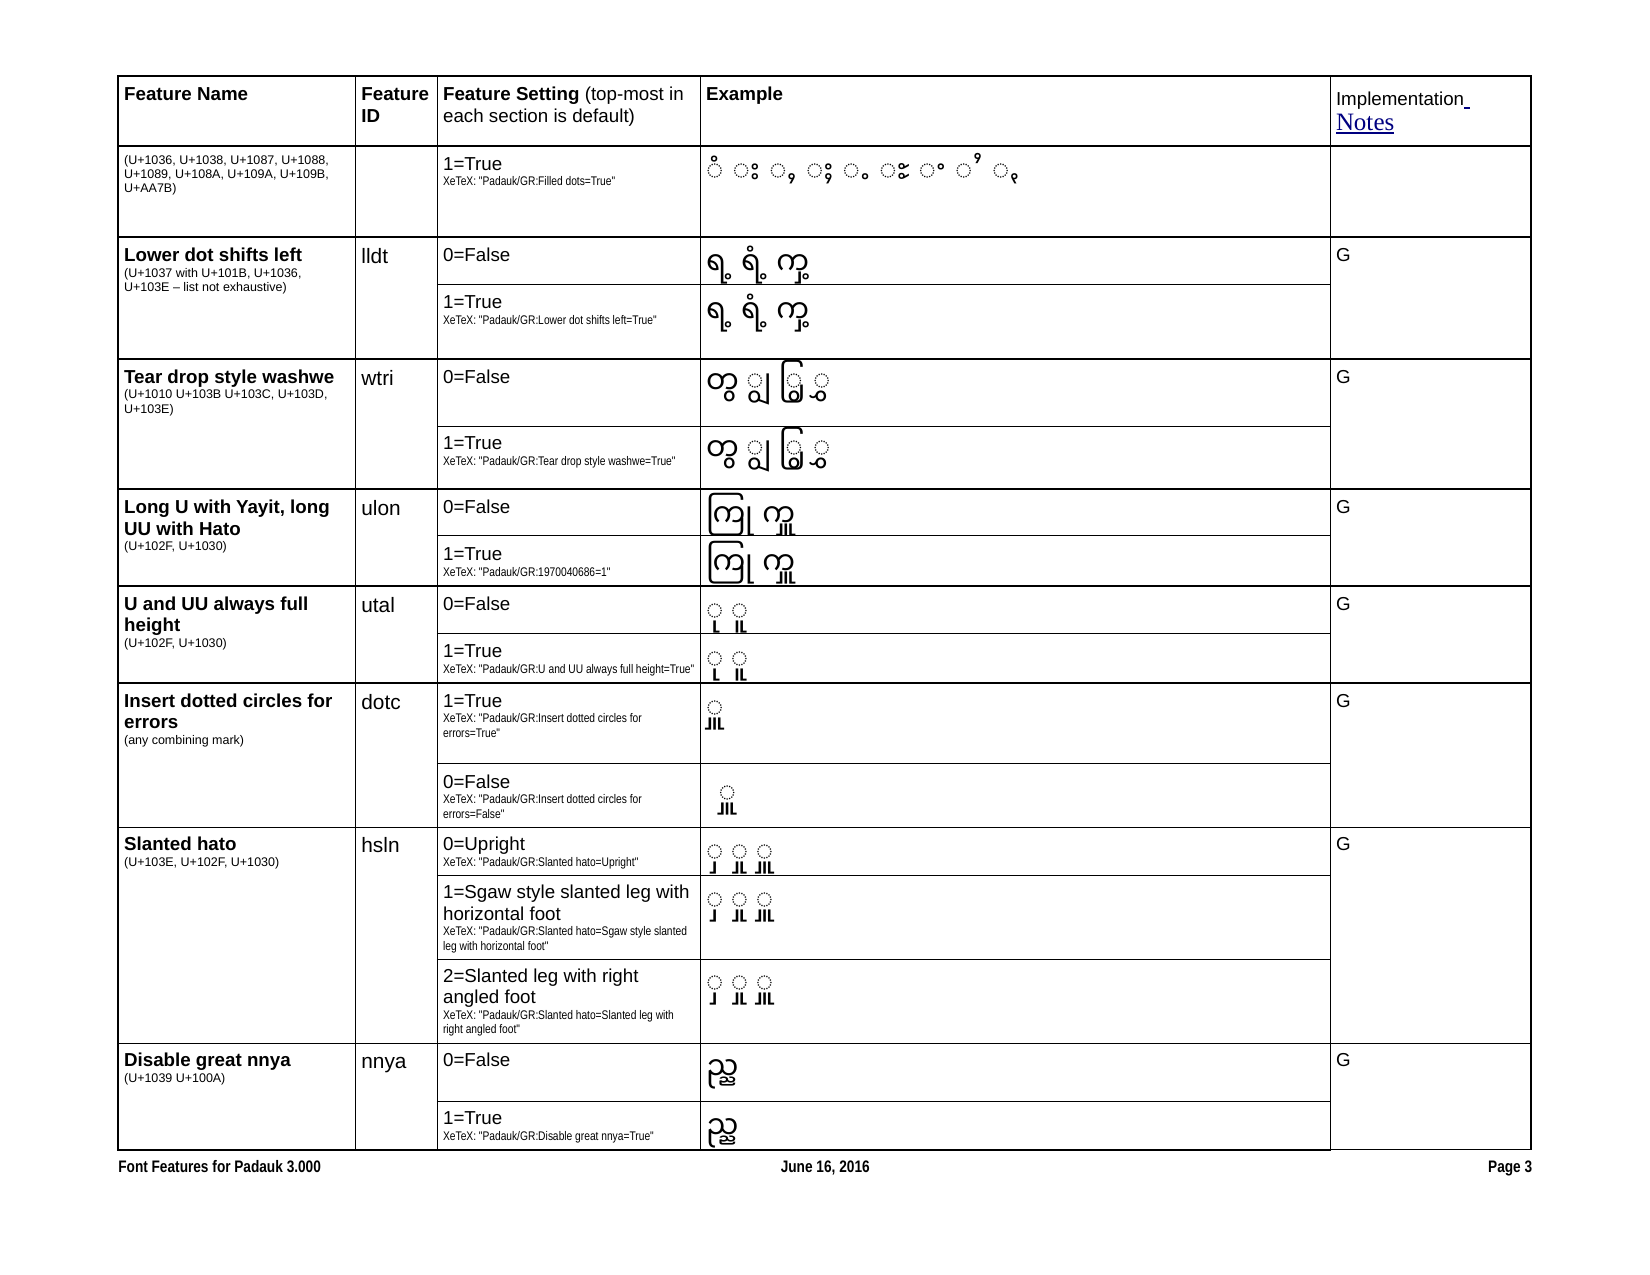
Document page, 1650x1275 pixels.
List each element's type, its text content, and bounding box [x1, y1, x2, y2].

table_header Feature ID [356, 77, 437, 144]
table_cell Tear drop style washwe (U+1010 U+103B U+103C, U+103D, U+103E) [119, 360, 355, 488]
table_cell ည္ည [701, 1102, 1330, 1149]
table_cell ု ူ [701, 634, 1330, 682]
table_cell G [1331, 490, 1530, 585]
table_cell lldt [356, 238, 437, 358]
table_cell 0=False [438, 238, 700, 283]
table_cell ကြု ကှူ [701, 536, 1330, 585]
table_cell Insert dotted circles for errors (any combining mark) [119, 684, 355, 827]
table_cell 1=True XeTeX: "Padauk/GR:U and UU always full height=True" [438, 634, 700, 682]
table_cell [1331, 147, 1530, 236]
table_cell 0=Upright XeTeX: "Padauk/GR:Slanted hato=Upright" [438, 828, 700, 875]
table_cell ှူ [701, 684, 1330, 763]
table_cell 1=True XeTeX: "Padauk/GR:Insert dotted circles for errors=True" [438, 684, 700, 763]
table_cell ှ ှု ှူ [701, 828, 1330, 875]
table_cell ှ ှု ှူ [701, 960, 1330, 1042]
table_cell (U+1036, U+1038, U+1087, U+1088, U+1089, U+108A, U+109A, U+109B, U+AA7B) [119, 147, 355, 236]
table_cell ရ့ ရံ့ ကှ့ [701, 285, 1330, 358]
table_cell 1=True XeTeX: "Padauk/GR:Lower dot shifts left=True" [438, 285, 700, 358]
table_cell ံ း ႇ ႈ ႉ ႊ ႚ ႛ ꩻ [701, 147, 1330, 236]
table_cell Lower dot shifts left (U+1037 with U+101B, U+1036, U+103E – list not exhaustive) [119, 238, 355, 358]
table_cell ကြု ကှူ [701, 490, 1330, 535]
table_cell Disable great nnya (U+1039 U+100A) [119, 1044, 355, 1101]
table_cell utal [356, 587, 437, 682]
table_cell 1=True XeTeX: "Padauk/GR:Disable great nnya=True" [438, 1102, 700, 1149]
table_cell 1=True XeTeX: "Padauk/GR:Filled dots=True" [438, 147, 700, 236]
table_header Feature Setting (top-most in each section is default) [438, 77, 700, 144]
table_cell 2=Slanted leg with right angled foot XeTeX: "Padauk/GR:Slanted hato=Slanted leg with right angled foot" [438, 960, 700, 1042]
table_cell G [1331, 828, 1530, 1042]
table_cell 0=False XeTeX: "Padauk/GR:Insert dotted circles for errors=False" [438, 764, 700, 827]
table_header Implementation Notes [1331, 77, 1530, 144]
table_cell G [1331, 360, 1530, 488]
table_cell 0=False [438, 360, 700, 426]
table_cell G [1331, 238, 1530, 358]
table_cell Long U with Yayit, long UU with Hato (U+102F, U+1030) [119, 490, 355, 585]
table_cell U and UU always full height (U+102F, U+1030) [119, 587, 355, 682]
table_cell ှူ [701, 764, 1330, 827]
table_cell [119, 1101, 355, 1149]
table_cell Slanted hato (U+103E, U+102F, U+1030) [119, 828, 355, 1042]
table_cell 1=True XeTeX: "Padauk/GR:Tear drop style washwe=True" [438, 427, 700, 488]
table_header Example [701, 77, 1330, 144]
table_header Feature Name [119, 77, 355, 144]
table_cell ရ့ ရံ့ ကှ့ [701, 238, 1330, 283]
table_cell wtri [356, 360, 437, 488]
table_cell 0=False [438, 1044, 700, 1101]
table_cell nnya [356, 1044, 437, 1101]
table_cell 0=False [438, 490, 700, 535]
table_cell [356, 147, 437, 236]
table_cell ှ ှု ှူ [701, 876, 1330, 958]
table_cell ည္ည [701, 1044, 1330, 1101]
table_cell 1=True XeTeX: "Padauk/GR:1970040686=1" [438, 536, 700, 585]
table_cell [356, 1101, 437, 1149]
table_cell G [1331, 684, 1530, 827]
table_cell G [1331, 1044, 1530, 1149]
table_cell တွ ျွ ြွ ွှ [701, 427, 1330, 488]
table_cell တွ ျွ ြွ ွှ [701, 360, 1330, 426]
table_cell dotc [356, 684, 437, 827]
table_cell ု ူ [701, 587, 1330, 632]
table_cell 1=Sgaw style slanted leg with horizontal foot XeTeX: "Padauk/GR:Slanted hato=Sgaw style slanted leg with horizontal foot" [438, 876, 700, 958]
table_cell G [1331, 587, 1530, 682]
table_cell ulon [356, 490, 437, 585]
table_cell 0=False [438, 587, 700, 632]
table_cell hsln [356, 828, 437, 1042]
